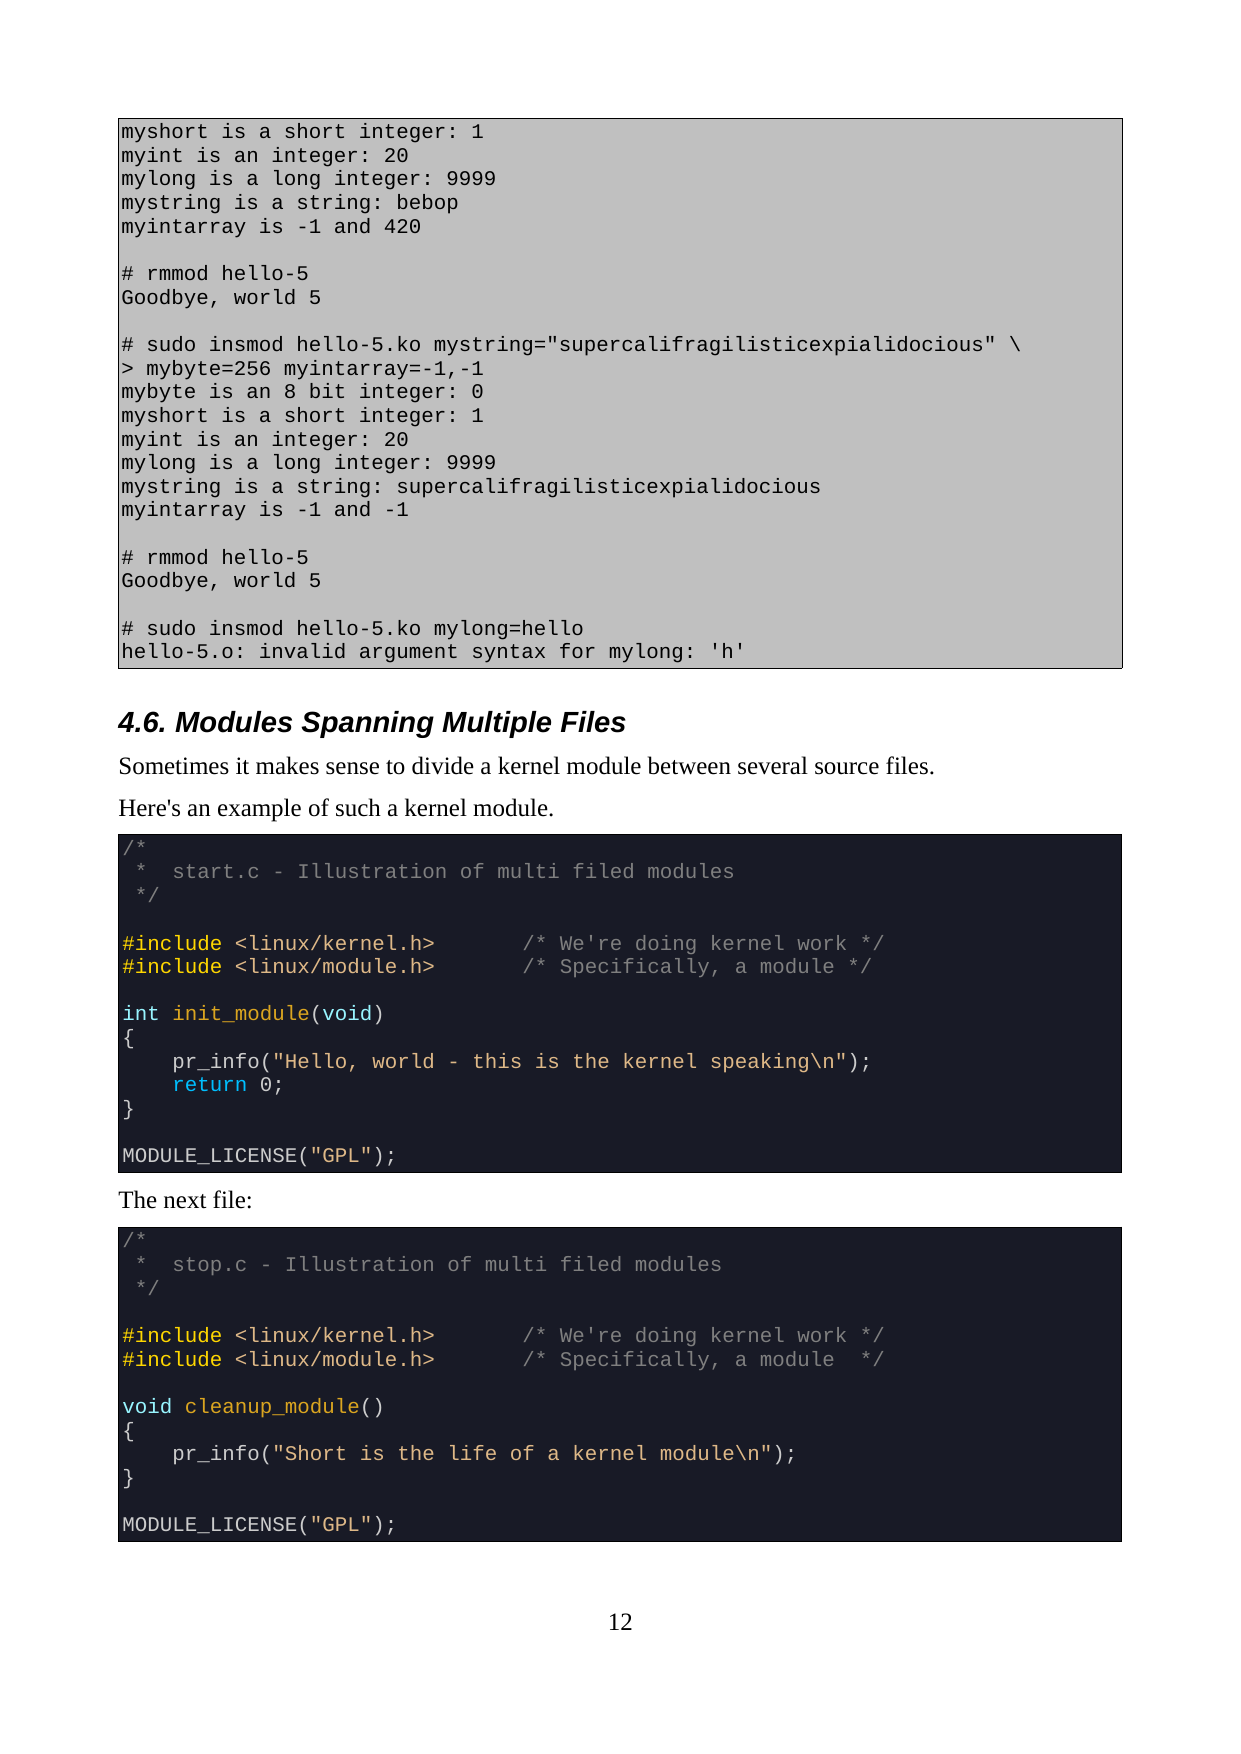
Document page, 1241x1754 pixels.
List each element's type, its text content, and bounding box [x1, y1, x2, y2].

text { [119, 1416, 1121, 1439]
text pr_info("Short is the life of a kernel module\n"); [119, 1439, 1121, 1463]
text /* [119, 835, 1121, 858]
text myintarray is -1 and 420 [119, 213, 1122, 236]
text The next file: [118, 1185, 1122, 1214]
text return 0; [119, 1070, 1121, 1094]
text mystring is a string: supercalifragilisticexpialidocious [119, 473, 1122, 496]
text hello-5.o: invalid argument syntax for mylong: 'h' [119, 638, 1122, 668]
text myintarray is -1 and -1 [119, 496, 1122, 520]
text #include <linux/module.h> /* Specifically, a module */ [119, 952, 1121, 976]
text MODULE_LICENSE("GPL"); [119, 1510, 1121, 1541]
text MODULE_LICENSE("GPL"); [119, 1141, 1121, 1172]
text #include <linux/kernel.h> /* We're doing kernel work */ [119, 928, 1121, 952]
text pr_info("Hello, world - this is the kernel speaking\n"); [119, 1047, 1121, 1070]
text > mybyte=256 myintarray=-1,-1 [119, 354, 1122, 378]
text myint is an integer: 20 [119, 426, 1122, 449]
text mybyte is an 8 bit integer: 0 [119, 378, 1122, 402]
text Here's an example of such a kernel module. [118, 793, 1122, 821]
text } [119, 1463, 1121, 1487]
text * stop.c - Illustration of multi filed modules [119, 1250, 1121, 1274]
text mylong is a long integer: 9999 [119, 165, 1122, 189]
text # rmmod hello-5 [119, 260, 1122, 284]
text int init_module(void) [119, 999, 1121, 1023]
text #include <linux/module.h> /* Specifically, a module */ [119, 1345, 1121, 1368]
text # sudo insmod hello-5.ko mystring="supercalifragilisticexpialidocious" \ [119, 331, 1122, 354]
text /* [119, 1228, 1121, 1250]
text */ [119, 881, 1121, 905]
text myint is an integer: 20 [119, 142, 1122, 165]
text Sometimes it makes sense to divide a kernel module between several source files. [118, 751, 1122, 780]
subtitle Modules Spanning Multiple Files [118, 705, 1122, 739]
text * start.c - Illustration of multi filed modules [119, 858, 1121, 881]
text void cleanup_module() [119, 1392, 1121, 1416]
text # rmmod hello-5 [119, 544, 1122, 567]
text mylong is a long integer: 9999 [119, 449, 1122, 473]
text Goodbye, world 5 [119, 567, 1122, 591]
text { [119, 1023, 1121, 1047]
text myshort is a short integer: 1 [119, 119, 1122, 142]
text mystring is a string: bebop [119, 189, 1122, 213]
text Goodbye, world 5 [119, 284, 1122, 307]
text # sudo insmod hello-5.ko mylong=hello [119, 615, 1122, 638]
text } [119, 1094, 1121, 1118]
text #include <linux/kernel.h> /* We're doing kernel work */ [119, 1321, 1121, 1345]
text myshort is a short integer: 1 [119, 402, 1122, 426]
text */ [119, 1274, 1121, 1297]
